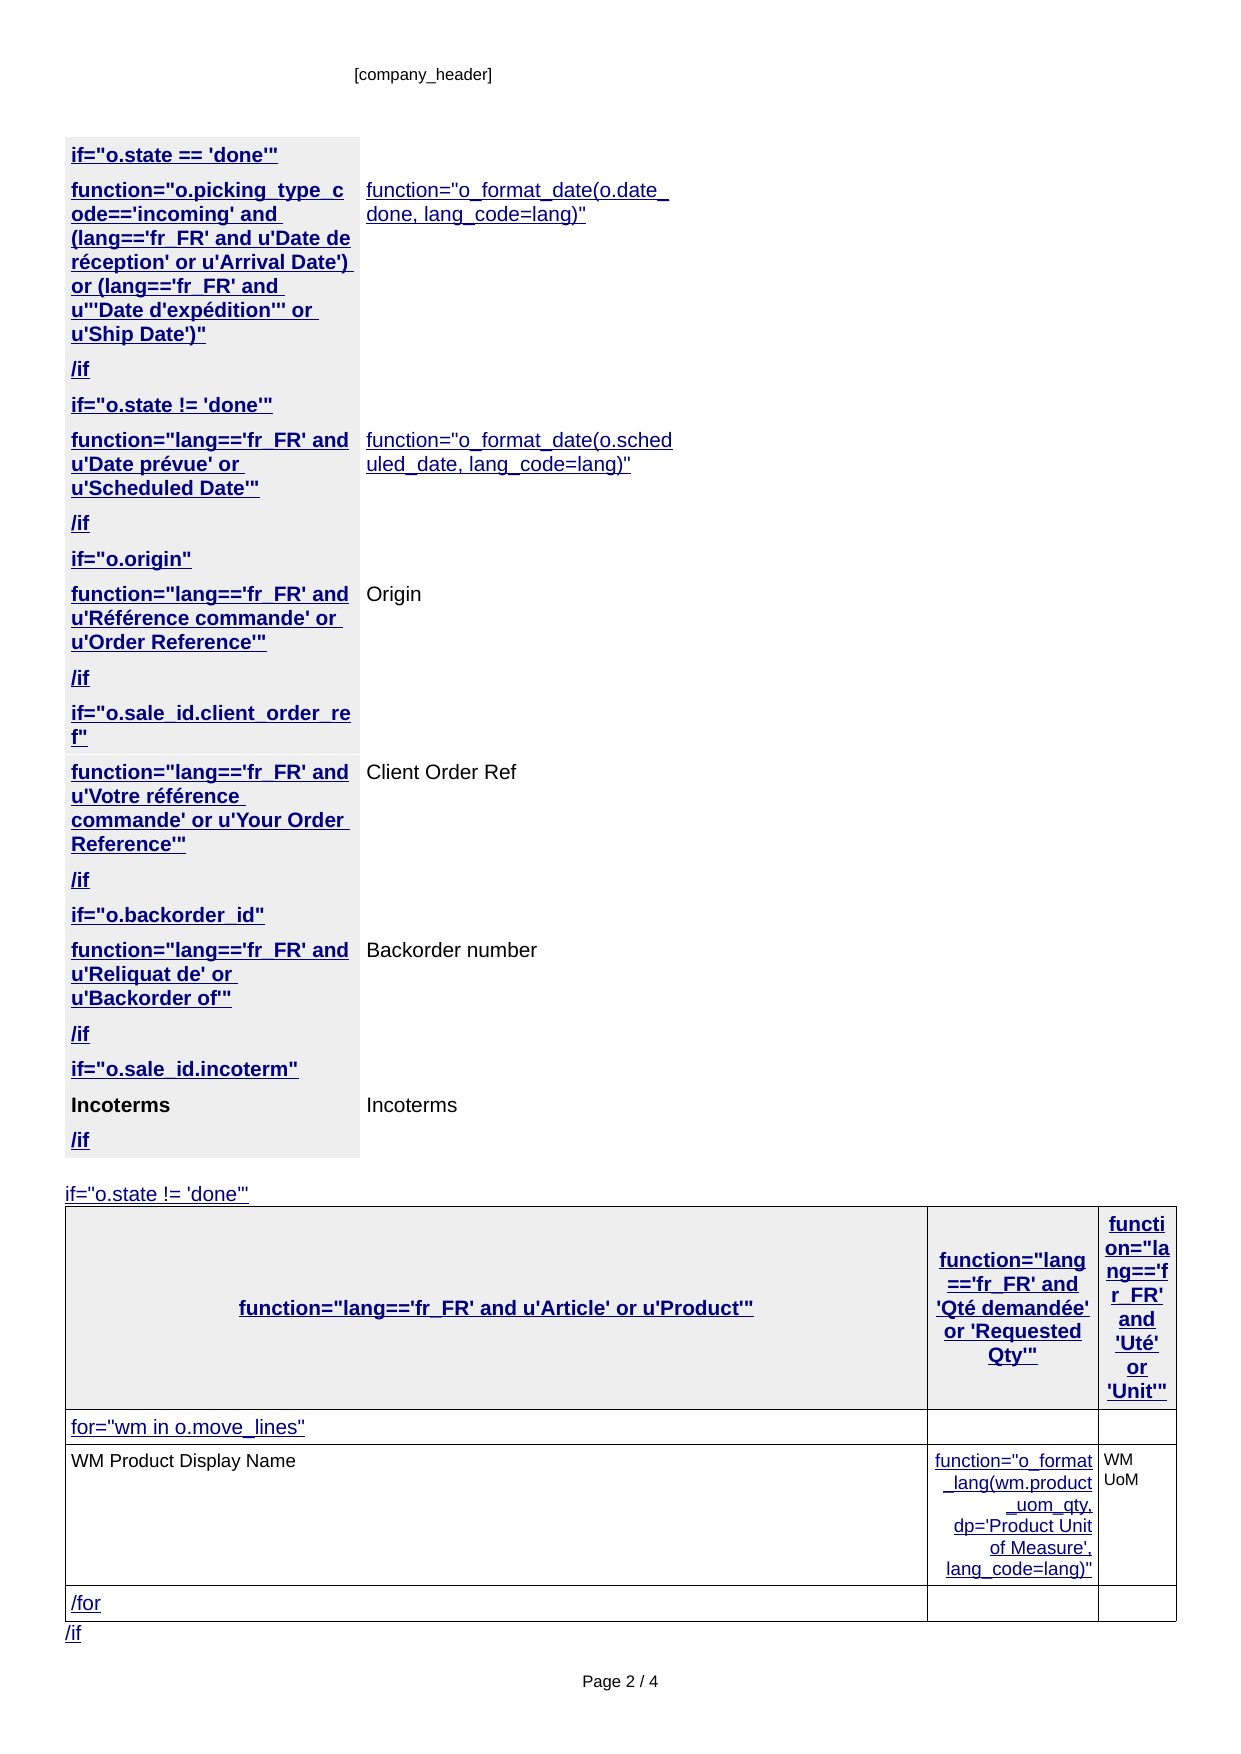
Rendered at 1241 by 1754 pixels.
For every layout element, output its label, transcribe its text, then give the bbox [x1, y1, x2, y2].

table_cell if="o.origin" [65, 541, 360, 576]
table_cell for="wm in o.move_lines" [66, 1410, 927, 1444]
table_cell [1099, 1410, 1176, 1444]
table_cell [360, 351, 685, 387]
table_header [685, 137, 732, 1158]
table_cell function="lang=='fr_FR' and u'Date prévue' or u'Scheduled Date'" [65, 422, 360, 506]
table_cell [360, 1051, 685, 1087]
table_header if="o.state == 'done'" [65, 137, 360, 172]
table_cell [360, 897, 685, 933]
text /if [65, 1622, 1175, 1645]
table_cell [928, 1410, 1098, 1444]
table_cell Incoterms [360, 1087, 685, 1122]
table_header function="lang=='fr_FR' and 'Qté demandée' or 'Requested Qty'" [928, 1207, 1098, 1409]
table_cell /if [65, 862, 360, 897]
table_header function="lang=='fr_FR' and 'Uté' or 'Unit'" [1099, 1207, 1176, 1409]
table_cell /if [65, 506, 360, 541]
table_header [732, 137, 1175, 1158]
table_cell /if [65, 660, 360, 695]
table_cell if="o.sale_id.client_order_ref" [65, 695, 360, 754]
table_cell Incoterms [65, 1087, 360, 1122]
table_cell if="o.sale_id.incoterm" [65, 1051, 360, 1087]
table_cell function="lang=='fr_FR' and u'Votre référence commande' or u'Your Order Reference'" [65, 755, 360, 862]
table_cell [360, 695, 685, 754]
table_cell Origin [360, 576, 685, 660]
table_cell [360, 1016, 685, 1051]
table_cell WM UoM [1099, 1445, 1176, 1585]
table_cell [360, 862, 685, 897]
table_cell [360, 541, 685, 576]
table_cell /if [65, 351, 360, 387]
table_cell /if [65, 1016, 360, 1051]
table_cell /if [65, 1122, 360, 1158]
table_cell function="o.picking_type_code=='incoming' and (lang=='fr_FR' and u'Date de réception' or u'Arrival Date') or (lang=='fr_FR' and u'''Date d'expédition''' or u'Ship Date')" [65, 172, 360, 351]
table_cell /for [66, 1586, 927, 1621]
table_cell function="o_format_date(o.date_done, lang_code=lang)" [360, 172, 685, 351]
table_cell if="o.backorder_id" [65, 897, 360, 933]
table_cell function="lang=='fr_FR' and u'Reliquat de' or u'Backorder of'" [65, 933, 360, 1016]
table_cell [360, 387, 685, 422]
table_cell [1099, 1586, 1176, 1621]
table_header [360, 137, 685, 172]
table_cell [928, 1586, 1098, 1621]
table_cell [360, 1122, 685, 1158]
table_cell [360, 660, 685, 695]
table_cell WM Product Display Name [66, 1445, 927, 1585]
table_cell [360, 506, 685, 541]
table_cell if="o.state != 'done'" [65, 387, 360, 422]
table_cell function="o_format_date(o.scheduled_date, lang_code=lang)" [360, 422, 685, 506]
text if="o.state != 'done'" [65, 1182, 1175, 1206]
table_header function="lang=='fr_FR' and u'Article' or u'Product'" [66, 1207, 927, 1409]
table_cell function="o_format_lang(wm.product_uom_qty, dp='Product Unit of Measure', lang_code=lang)" [928, 1445, 1098, 1585]
table_cell Client Order Ref [360, 755, 685, 862]
table_cell Backorder number [360, 933, 685, 1016]
table_cell function="lang=='fr_FR' and u'Référence commande' or u'Order Reference'" [65, 576, 360, 660]
